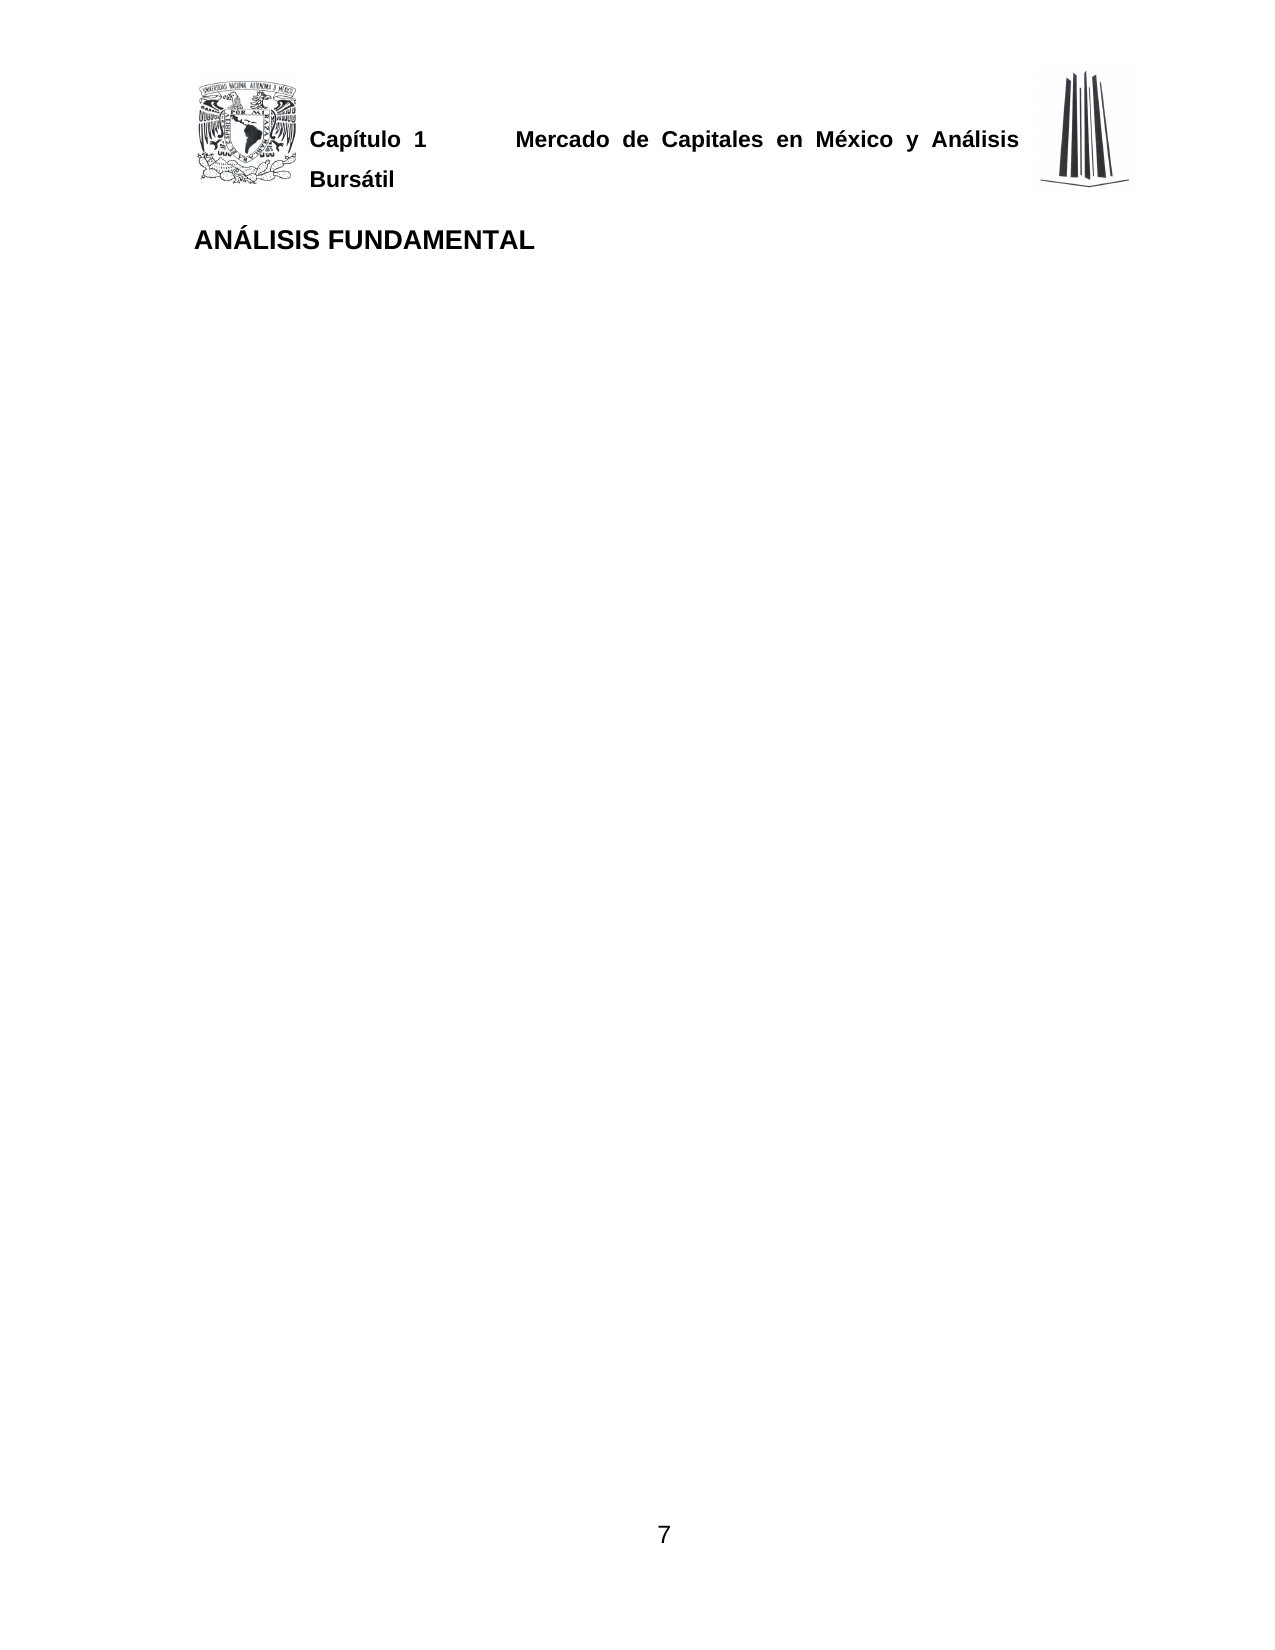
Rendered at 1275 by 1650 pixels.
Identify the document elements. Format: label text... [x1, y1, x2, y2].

picture [1034, 65, 1136, 193]
subtitle ANÁLISIS FUNDAMENTAL [194, 224, 1133, 255]
